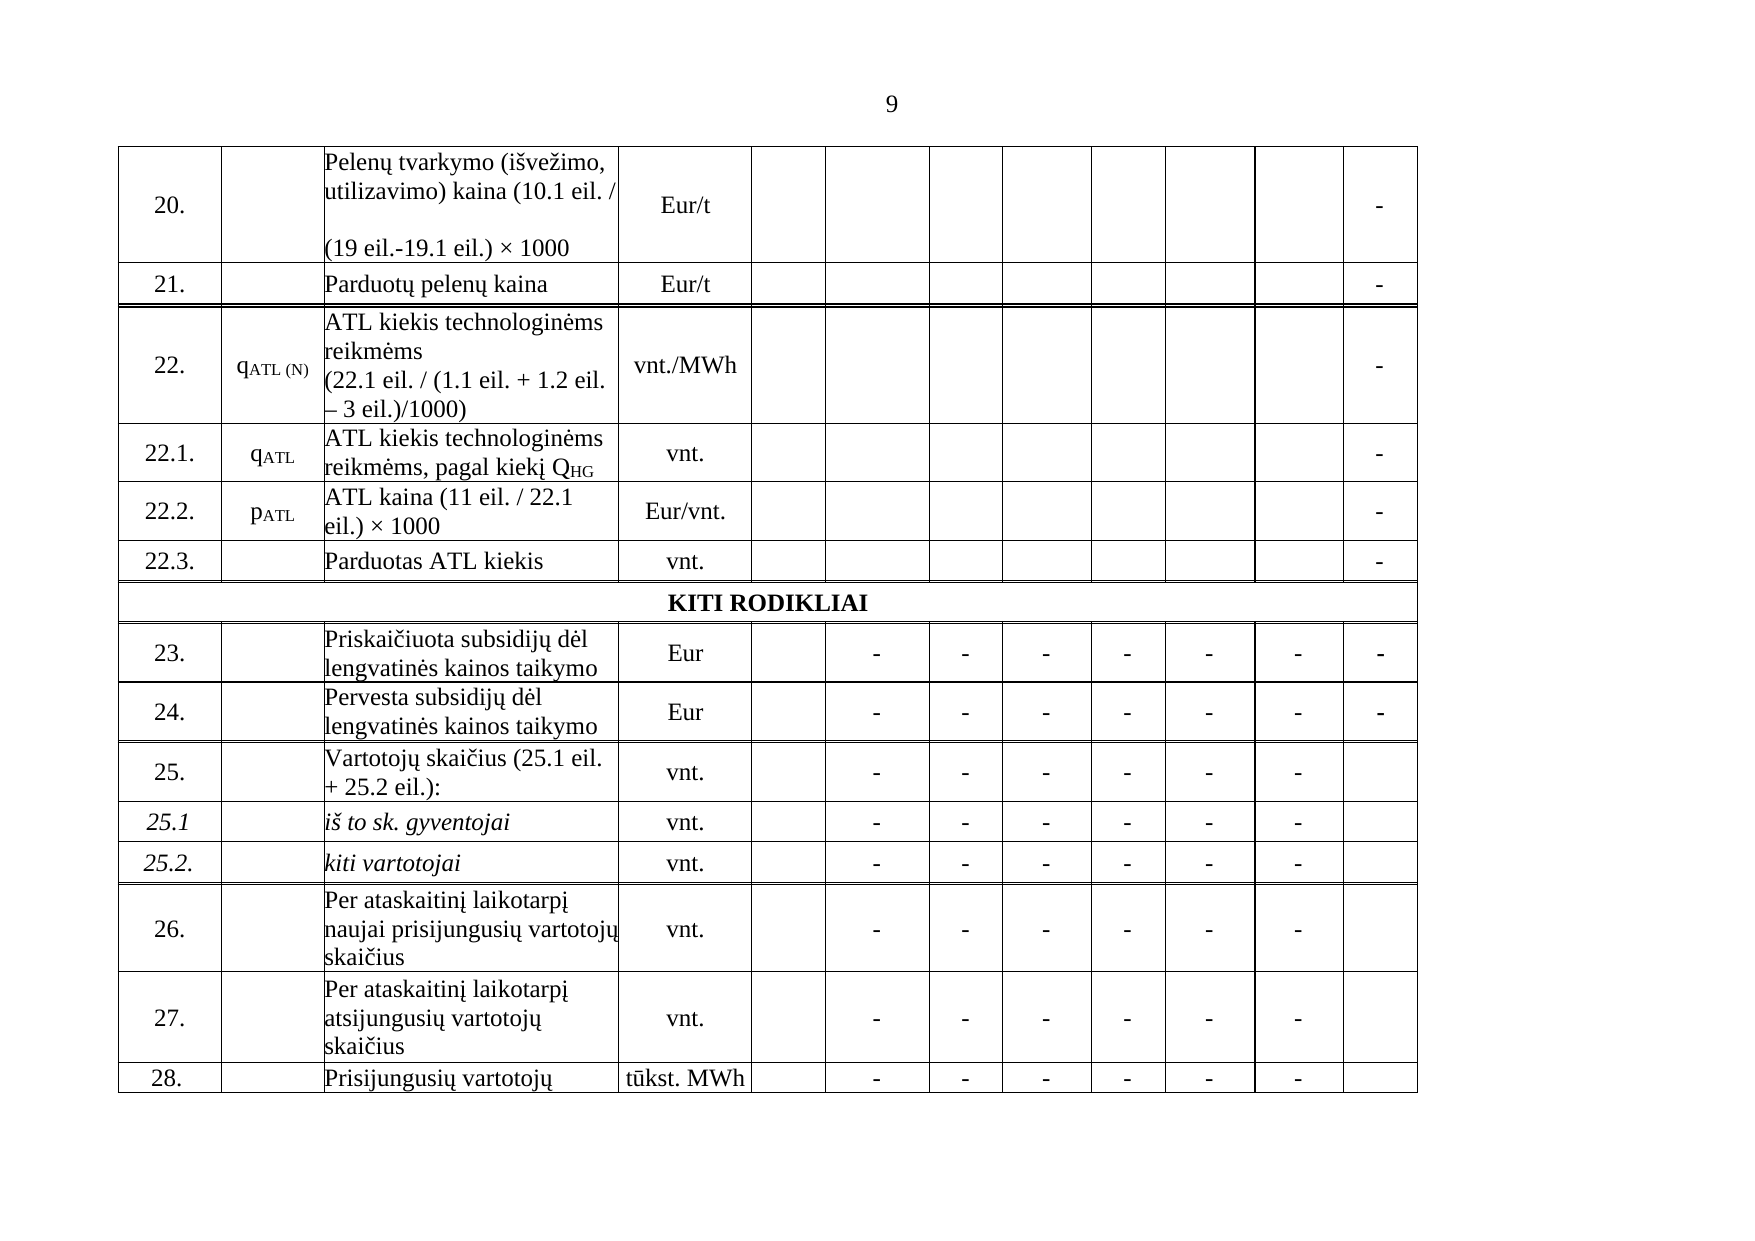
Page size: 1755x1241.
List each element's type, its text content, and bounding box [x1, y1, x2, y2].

table_cell [1092, 541, 1165, 580]
table_cell - [1166, 624, 1254, 681]
table_cell - [930, 802, 1002, 841]
table_cell - [1344, 482, 1417, 539]
table_cell 26. [119, 885, 221, 971]
table_cell kiti vartotojai [325, 842, 618, 882]
table_cell - [930, 743, 1002, 801]
table_cell [826, 147, 929, 262]
table_cell [752, 842, 825, 882]
table_cell Eur/t [619, 147, 751, 262]
table_cell [826, 263, 929, 303]
table_cell Per ataskaitinį laikotarpį naujai prisijungusių vartotojų skaičius [325, 885, 618, 971]
table_cell [1003, 424, 1091, 481]
table_cell - [1344, 424, 1417, 481]
table_cell tūkst. MWh [619, 1063, 751, 1092]
table_cell [1092, 263, 1165, 303]
table_cell - [826, 624, 929, 681]
table_cell 25. [119, 743, 221, 801]
table_cell [1344, 1063, 1417, 1092]
table_cell [1344, 743, 1417, 801]
table_cell - [1344, 683, 1417, 740]
table_cell - [930, 972, 1002, 1062]
table_cell [1166, 541, 1254, 580]
table_cell [930, 541, 1002, 580]
table_cell 22.2. [119, 482, 221, 539]
table_cell [222, 802, 324, 841]
table_cell [826, 482, 929, 539]
table_cell 27. [119, 972, 221, 1062]
table_cell [222, 1063, 324, 1092]
table_cell vnt. [619, 885, 751, 971]
table_cell - [1166, 743, 1254, 801]
table_cell - [1092, 885, 1165, 971]
table_cell [222, 624, 324, 681]
table_cell - [1344, 263, 1417, 303]
table_cell [1166, 147, 1254, 262]
table_cell - [1166, 1063, 1254, 1092]
table_cell vnt. [619, 743, 751, 801]
table_cell [1003, 541, 1091, 580]
table_cell - [1092, 624, 1165, 681]
table_cell - [1256, 842, 1343, 882]
table_cell [752, 802, 825, 841]
table_cell [1256, 147, 1343, 262]
table_cell [1166, 263, 1254, 303]
table_cell - [1003, 683, 1091, 740]
table_cell - [1256, 624, 1343, 681]
table_cell - [1092, 683, 1165, 740]
table_cell [752, 885, 825, 971]
table_cell vnt. [619, 424, 751, 481]
table_cell [1092, 424, 1165, 481]
table_cell [222, 842, 324, 882]
table_cell ATL kiekis technologinėms reikmėms, pagal kiekį QHG [325, 424, 618, 481]
table_cell - [1092, 842, 1165, 882]
table_cell [826, 541, 929, 580]
table_cell - [930, 885, 1002, 971]
table_cell - [1344, 147, 1417, 262]
table_cell - [1003, 624, 1091, 681]
table_cell [930, 424, 1002, 481]
table_cell - [1344, 624, 1417, 681]
table_cell Vartotojų skaičius (25.1 eil. + 25.2 eil.): [325, 743, 618, 801]
table_cell [1344, 972, 1417, 1062]
table_cell - [930, 683, 1002, 740]
table_cell Pelenų tvarkymo (išvežimo, utilizavimo) kaina (10.1 eil. / (19 eil.-19.1 eil.) × 1000 [325, 147, 618, 262]
table_cell [222, 885, 324, 971]
table_cell [752, 683, 825, 740]
table_cell - [1003, 885, 1091, 971]
table_cell - [1003, 743, 1091, 801]
table_cell [1003, 308, 1091, 422]
table_cell [1003, 147, 1091, 262]
table_cell [826, 308, 929, 422]
table_cell - [826, 842, 929, 882]
table_cell - [1344, 541, 1417, 580]
table_cell - [826, 743, 929, 801]
table_cell [752, 424, 825, 481]
table_cell iš to sk. gyventojai [325, 802, 618, 841]
table_cell [752, 308, 825, 422]
table_cell [1256, 424, 1343, 481]
table_cell - [1166, 683, 1254, 740]
table_cell 28. [119, 1063, 221, 1092]
table_cell 22.1. [119, 424, 221, 481]
table_cell [1003, 263, 1091, 303]
table_cell - [826, 972, 929, 1062]
table_cell qATL [222, 424, 324, 481]
table_cell [222, 683, 324, 740]
table_cell [222, 147, 324, 262]
table_cell - [1092, 802, 1165, 841]
table_cell pATL [222, 482, 324, 539]
table_cell qATL (N) [222, 308, 324, 422]
table_cell Priskaičiuota subsidijų dėl lengvatinės kainos taikymo [325, 624, 618, 681]
table_cell [1092, 482, 1165, 539]
table_cell Eur [619, 624, 751, 681]
table_cell - [930, 1063, 1002, 1092]
table_cell [930, 308, 1002, 422]
table_cell Per ataskaitinį laikotarpį atsijungusių vartotojų skaičius [325, 972, 618, 1062]
table_cell - [1003, 1063, 1091, 1092]
table_cell - [1092, 972, 1165, 1062]
table_cell - [1344, 308, 1417, 422]
table_cell [1344, 802, 1417, 841]
table_cell 25.1 [119, 802, 221, 841]
table_cell [1256, 482, 1343, 539]
table_cell - [930, 624, 1002, 681]
table_cell [752, 482, 825, 539]
table_cell 22. [119, 308, 221, 422]
table_cell vnt./MWh [619, 308, 751, 422]
table_cell [1256, 541, 1343, 580]
table_cell - [1166, 885, 1254, 971]
table_cell Parduotas ATL kiekis [325, 541, 618, 580]
table_cell Pervesta subsidijų dėl lengvatinės kainos taikymo [325, 683, 618, 740]
table_cell Eur [619, 683, 751, 740]
table_cell - [826, 1063, 929, 1092]
table_cell [1166, 482, 1254, 539]
table_cell [222, 743, 324, 801]
table_cell vnt. [619, 842, 751, 882]
table_cell - [826, 802, 929, 841]
table_cell - [826, 885, 929, 971]
table_cell [752, 263, 825, 303]
table_cell 23. [119, 624, 221, 681]
table_cell [826, 424, 929, 481]
table_cell [752, 624, 825, 681]
table_cell - [1256, 885, 1343, 971]
table_cell [930, 482, 1002, 539]
table_cell Eur/vnt. [619, 482, 751, 539]
table_cell ATL kaina (11 eil. / 22.1 eil.) × 1000 [325, 482, 618, 539]
table_cell - [1256, 1063, 1343, 1092]
table_cell 25.2. [119, 842, 221, 882]
table_cell [752, 541, 825, 580]
table_cell vnt. [619, 972, 751, 1062]
table_cell - [1092, 1063, 1165, 1092]
table_cell - [1166, 972, 1254, 1062]
table_cell [930, 263, 1002, 303]
table_cell 21. [119, 263, 221, 303]
table_cell vnt. [619, 802, 751, 841]
table_cell [752, 743, 825, 801]
table_cell [1092, 308, 1165, 422]
table_cell [222, 972, 324, 1062]
table_cell [1092, 147, 1165, 262]
table_cell [1344, 842, 1417, 882]
table_cell [752, 972, 825, 1062]
table_cell [752, 147, 825, 262]
table_cell ATL kiekis technologinėms reikmėms (22.1 eil. / (1.1 eil. + 1.2 eil. – 3 eil.)/1000) [325, 308, 618, 422]
table_cell Prisijungusių vartotojų [325, 1063, 618, 1092]
table_cell [1166, 424, 1254, 481]
table_cell [222, 541, 324, 580]
table_cell [222, 263, 324, 303]
table_cell - [1256, 683, 1343, 740]
table_cell vnt. [619, 541, 751, 580]
table_cell 20. [119, 147, 221, 262]
table_cell - [1003, 972, 1091, 1062]
table_cell [1256, 263, 1343, 303]
table_cell - [1256, 802, 1343, 841]
table_cell - [1256, 743, 1343, 801]
table_cell - [1003, 802, 1091, 841]
table_cell 24. [119, 683, 221, 740]
table_cell [752, 1063, 825, 1092]
table_cell - [826, 683, 929, 740]
table_cell - [1166, 802, 1254, 841]
table_cell Parduotų pelenų kaina [325, 263, 618, 303]
table_cell - [1092, 743, 1165, 801]
table_cell - [1256, 972, 1343, 1062]
table_cell [1003, 482, 1091, 539]
table_cell 22.3. [119, 541, 221, 580]
table_cell [930, 147, 1002, 262]
table_cell - [1166, 842, 1254, 882]
table_cell [1344, 885, 1417, 971]
table_cell [1166, 308, 1254, 422]
table_cell [1256, 308, 1343, 422]
table_cell Eur/t [619, 263, 751, 303]
table_cell KITI RODIKLIAI [119, 583, 1417, 621]
table_cell - [930, 842, 1002, 882]
table_cell - [1003, 842, 1091, 882]
